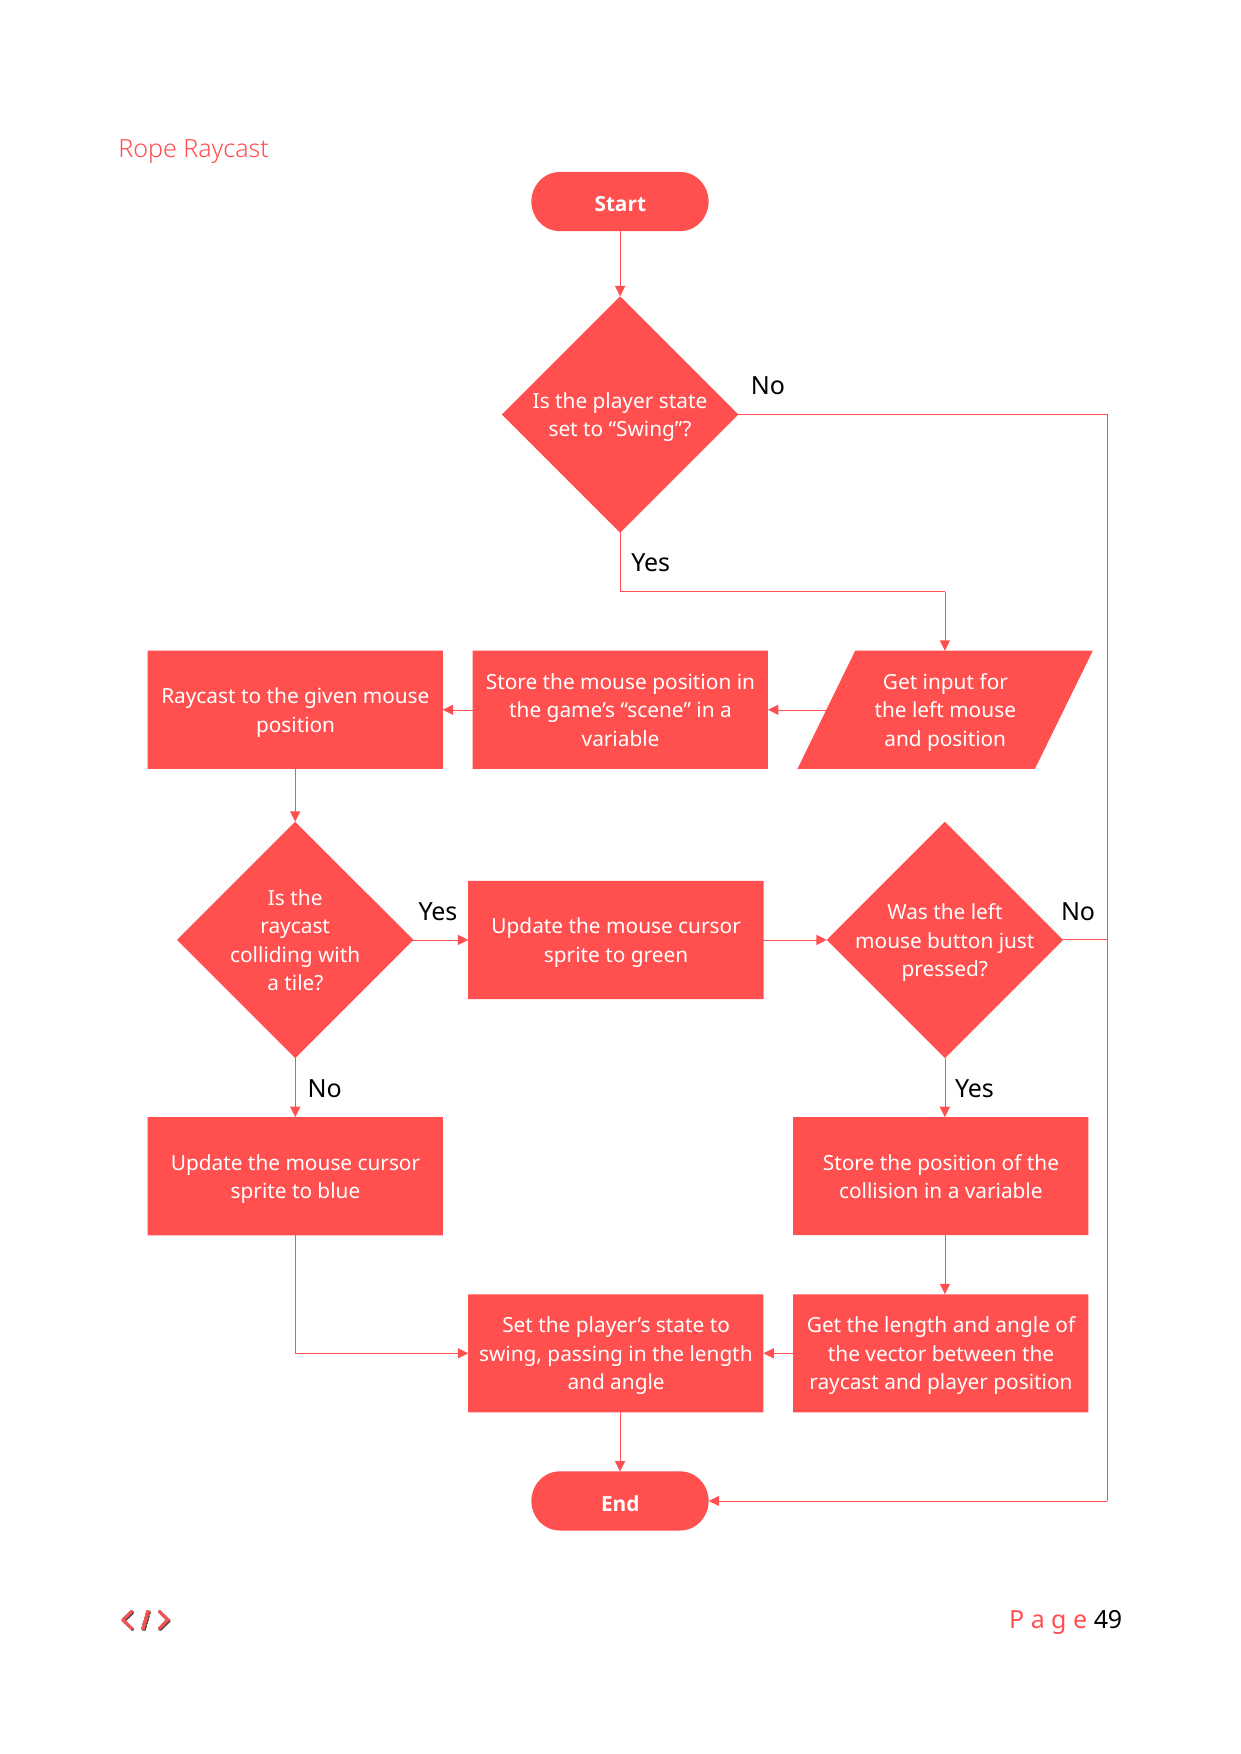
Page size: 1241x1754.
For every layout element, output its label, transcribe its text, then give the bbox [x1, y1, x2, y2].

text Raycast to the given mouse position [156, 681, 434, 738]
text Get input for the left mouse and position [864, 667, 1026, 752]
text Update the mouse cursor sprite to green [477, 911, 755, 968]
text Store the mouse position in the game’s “scene” in a variable [481, 667, 759, 752]
text Update the mouse cursor sprite to blue [156, 1148, 434, 1204]
subtitle Rope Raycast [118, 131, 1122, 165]
text Set the player’s state to swing, passing in the length and angle [477, 1311, 755, 1396]
text End [549, 1489, 691, 1513]
text Start [549, 189, 691, 214]
text Store the position of the collision in a variable [802, 1148, 1079, 1204]
picture [116, 1591, 175, 1649]
text Get the length and angle of the vector between the raycast and player position [802, 1311, 1079, 1396]
